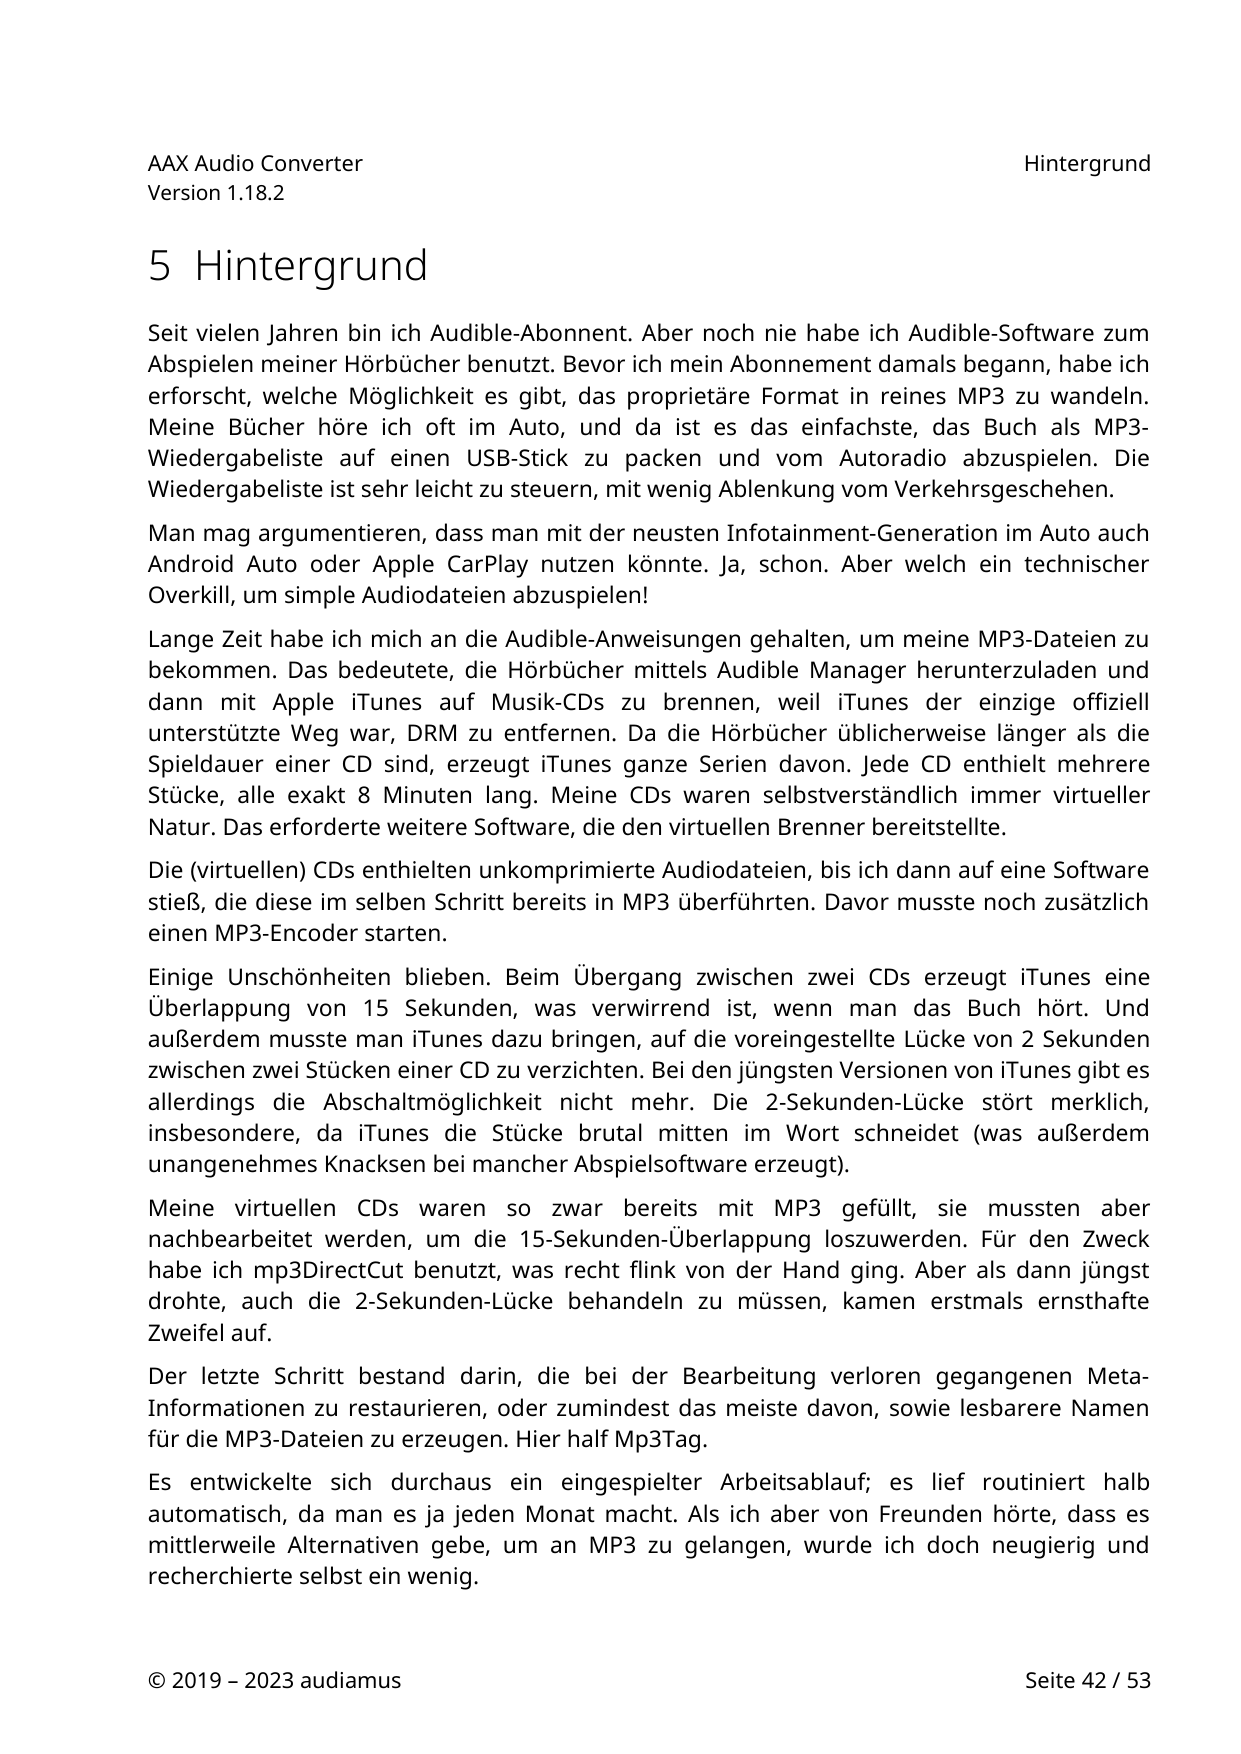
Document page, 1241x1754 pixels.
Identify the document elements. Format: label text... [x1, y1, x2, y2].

text Meine virtuellen CDs waren so zwar bereits mit MP3 gefüllt, sie mussten aber nachbearbeitet werden, um die 15-Sekunden-Überlappung loszuwerden. Für den Zweck habe ich mp3DirectCut benutzt, was recht flink von der Hand ging. Aber als dann jüngst drohte, auch die 2-Sekunden-Lücke behandeln zu müssen, kamen erstmals ernsthafte Zweifel auf. [148, 1192, 1152, 1348]
text Lange Zeit habe ich mich an die Audible-Anweisungen gehalten, um meine MP3-Dateien zu bekommen. Das bedeutete, die Hörbücher mittels Audible Manager herunterzuladen und dann mit Apple iTunes auf Musik-CDs zu brennen, weil iTunes der einzige offiziell unterstützte Weg war, DRM zu entfernen. Da die Hörbücher üblicherweise länger als die Spieldauer einer CD sind, erzeugt iTunes ganze Serien davon. Jede CD enthielt mehrere Stücke, alle exakt 8 Minuten lang. Meine CDs waren selbstverständlich immer virtueller Natur. Das erforderte weitere Software, die den virtuellen Brenner bereitstellte. [148, 623, 1152, 842]
text Der letzte Schritt bestand darin, die bei der Bearbeitung verloren gegangenen Meta-Informationen zu restaurieren, oder zumindest das meiste davon, sowie lesbarere Namen für die MP3-Dateien zu erzeugen. Hier half Mp3Tag. [148, 1360, 1152, 1454]
text Man mag argumentieren, dass man mit der neusten Infotainment-Generation im Auto auch Android Auto oder Apple CarPlay nutzen könnte. Ja, schon. Aber welch ein technischer Overkill, um simple Audiodateien abzuspielen! [148, 517, 1152, 611]
text Seit vielen Jahren bin ich Audible-Abonnent. Aber noch nie habe ich Audible-Software zum Abspielen meiner Hörbücher benutzt. Bevor ich mein Abonnement damals begann, habe ich erforscht, welche Möglichkeit es gibt, das proprietäre Format in reines MP3 zu wandeln. Meine Bücher höre ich oft im Auto, und da ist es das einfachste, das Buch als MP3-Wiedergabeliste auf einen USB-Stick zu packen und vom Autoradio abzuspielen. Die Wiedergabeliste ist sehr leicht zu steuern, mit wenig Ablenkung vom Verkehrsgeschehen. [148, 317, 1152, 504]
text Es entwickelte sich durchaus ein eingespielter Arbeitsablauf; es lief routiniert halb automatisch, da man es ja jeden Monat macht. Als ich aber von Freunden hörte, dass es mittlerweile Alternativen gebe, um an MP3 zu gelangen, wurde ich doch neugierig und recherchierte selbst ein wenig. [148, 1466, 1152, 1591]
text Einige Unschönheiten blieben. Beim Übergang zwischen zwei CDs erzeugt iTunes eine Überlappung von 15 Sekunden, was verwirrend ist, wenn man das Buch hört. Und außerdem musste man iTunes dazu bringen, auf die voreingestellte Lücke von 2 Sekunden zwischen zwei Stücken einer CD zu verzichten. Bei den jüngsten Versionen von iTunes gibt es allerdings die Abschaltmöglichkeit nicht mehr. Die 2-Sekunden-Lücke stört merklich, insbesondere, da iTunes die Stücke brutal mitten im Wort schneidet (was außerdem unangenehmes Knacksen bei mancher Abspielsoftware erzeugt). [148, 960, 1152, 1179]
subtitle Hintergrund [148, 235, 1152, 292]
text Die (virtuellen) CDs enthielten unkomprimierte Audiodateien, bis ich dann auf eine Software stieß, die diese im selben Schritt bereits in MP3 überführten. Davor musste noch zusätzlich einen MP3-Encoder starten. [148, 854, 1152, 948]
